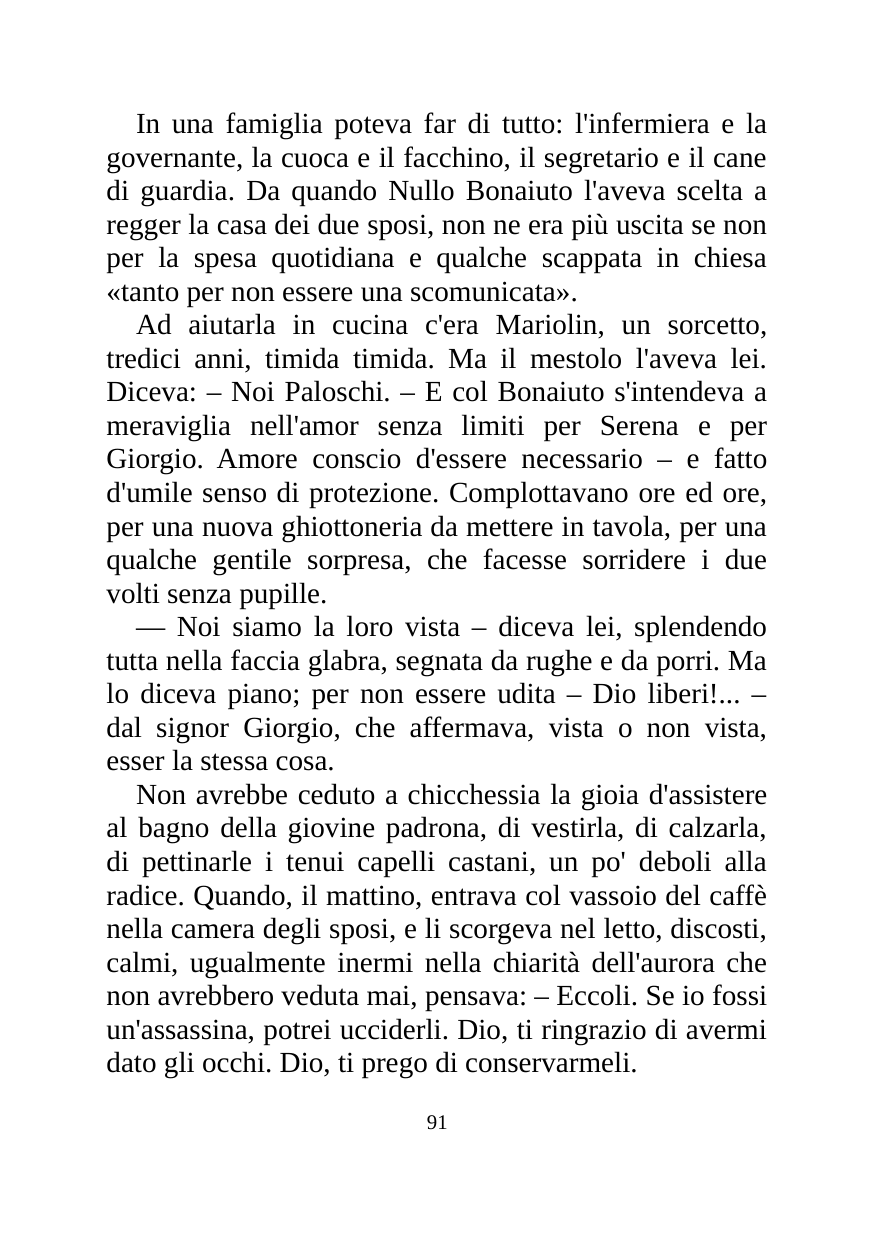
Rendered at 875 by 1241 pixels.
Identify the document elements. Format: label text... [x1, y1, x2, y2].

text In una famiglia poteva far di tutto: l'infermiera e la governante, la cuoca e il facchino, il segretario e il cane di guardia. Da quando Nullo Bonaiuto l'aveva scelta a regger la casa dei due sposi, non ne era più uscita se non per la spesa quotidiana e qualche scappata in chiesa «tanto per non essere una scomunicata». [106, 106, 768, 307]
text — Noi siamo la loro vista – diceva lei, splendendo tutta nella faccia glabra, segnata da rughe e da porri. Ma lo diceva piano; per non essere udita – Dio liberi!... – dal signor Giorgio, che affermava, vista o non vista, esser la stessa cosa. [106, 609, 768, 777]
text Non avrebbe ceduto a chicchessia la gioia d'assistere al bagno della giovine padrona, di vestirla, di calzarla, di pettinarle i tenui capelli castani, un po' deboli alla radice. Quando, il mattino, entrava col vassoio del caffè nella camera degli sposi, e li scorgeva nel letto, discosti, calmi, ugualmente inermi nella chiarità dell'aurora che non avrebbero veduta mai, pensava: – Eccoli. Se io fossi un'assassina, potrei ucciderli. Dio, ti ringrazio di avermi dato gli occhi. Dio, ti prego di conservarmeli. [106, 777, 768, 1079]
text Ad aiutarla in cucina c'era Mariolin, un sorcetto, tredici anni, timida timida. Ma il mestolo l'aveva lei. Diceva: – Noi Paloschi. – E col Bonaiuto s'intendeva a meraviglia nell'amor senza limiti per Serena e per Giorgio. Amore conscio d'essere necessario – e fatto d'umile senso di protezione. Complottavano ore ed ore, per una nuova ghiottoneria da mettere in tavola, per una qualche gentile sorpresa, che facesse sorridere i due volti senza pupille. [106, 307, 768, 609]
